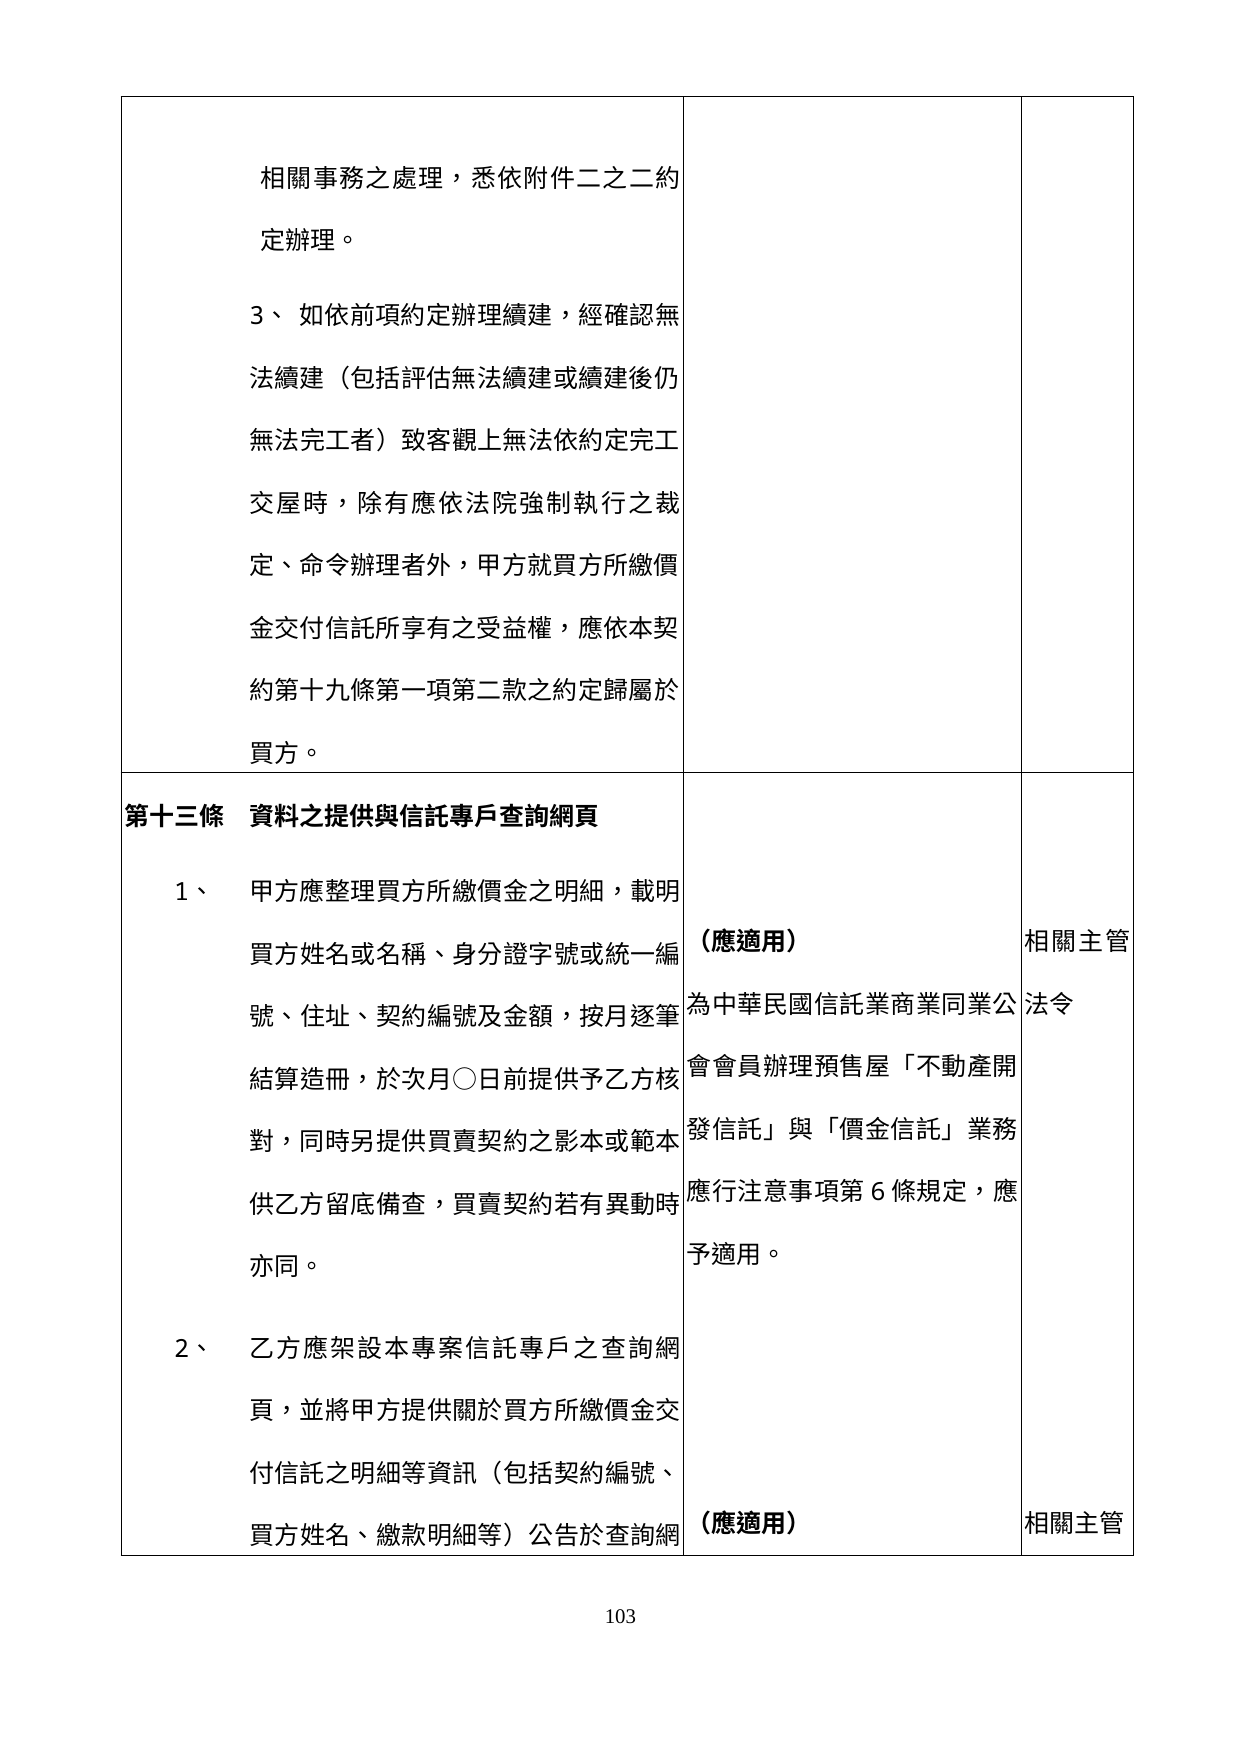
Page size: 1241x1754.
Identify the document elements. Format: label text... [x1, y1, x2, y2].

table_cell [684, 97, 1021, 772]
table_cell （應適用） 為中華民國信託業商業同業公會會員辦理預售屋「不動產開發信託」與「價金信託」業務應行注意事項第6條規定，應予適用。 （應適用） [684, 773, 1021, 1554]
table_cell 相關主管法令 相關主管 [1022, 773, 1133, 1554]
table_cell [1022, 97, 1133, 772]
table_cell 第十三條 資料之提供與信託專戶查詢網頁 甲方應整理買方所繳價金之明細，載明買方姓名或名稱、身分證字號或統一編號、住址、契約編號及金額，按月逐筆結算造冊，於次月○日前提供予乙方核對，同時另提供買賣契約之影本或範本供乙方留底備查，買賣契約若有異動時亦同。 乙方應架設本專案信託專戶之查詢網頁，並將甲方提供關於買方所繳價金交付信託之明細等資訊（包括契約編號、買方姓名、繳款明細等）公告於查詢網 [122, 773, 683, 1554]
table_cell 相關事務之處理，悉依附件二之二約定辦理。 如依前項約定辦理續建，經確認無法續建（包括評估無法續建或續建後仍無法完工者）致客觀上無法依約定完工交屋時，除有應依法院強制執行之裁定、命令辦理者外，甲方就買方所繳價金交付信託所享有之受益權，應依本契約第十九條第一項第二款之約定歸屬於買方。 [122, 97, 683, 772]
